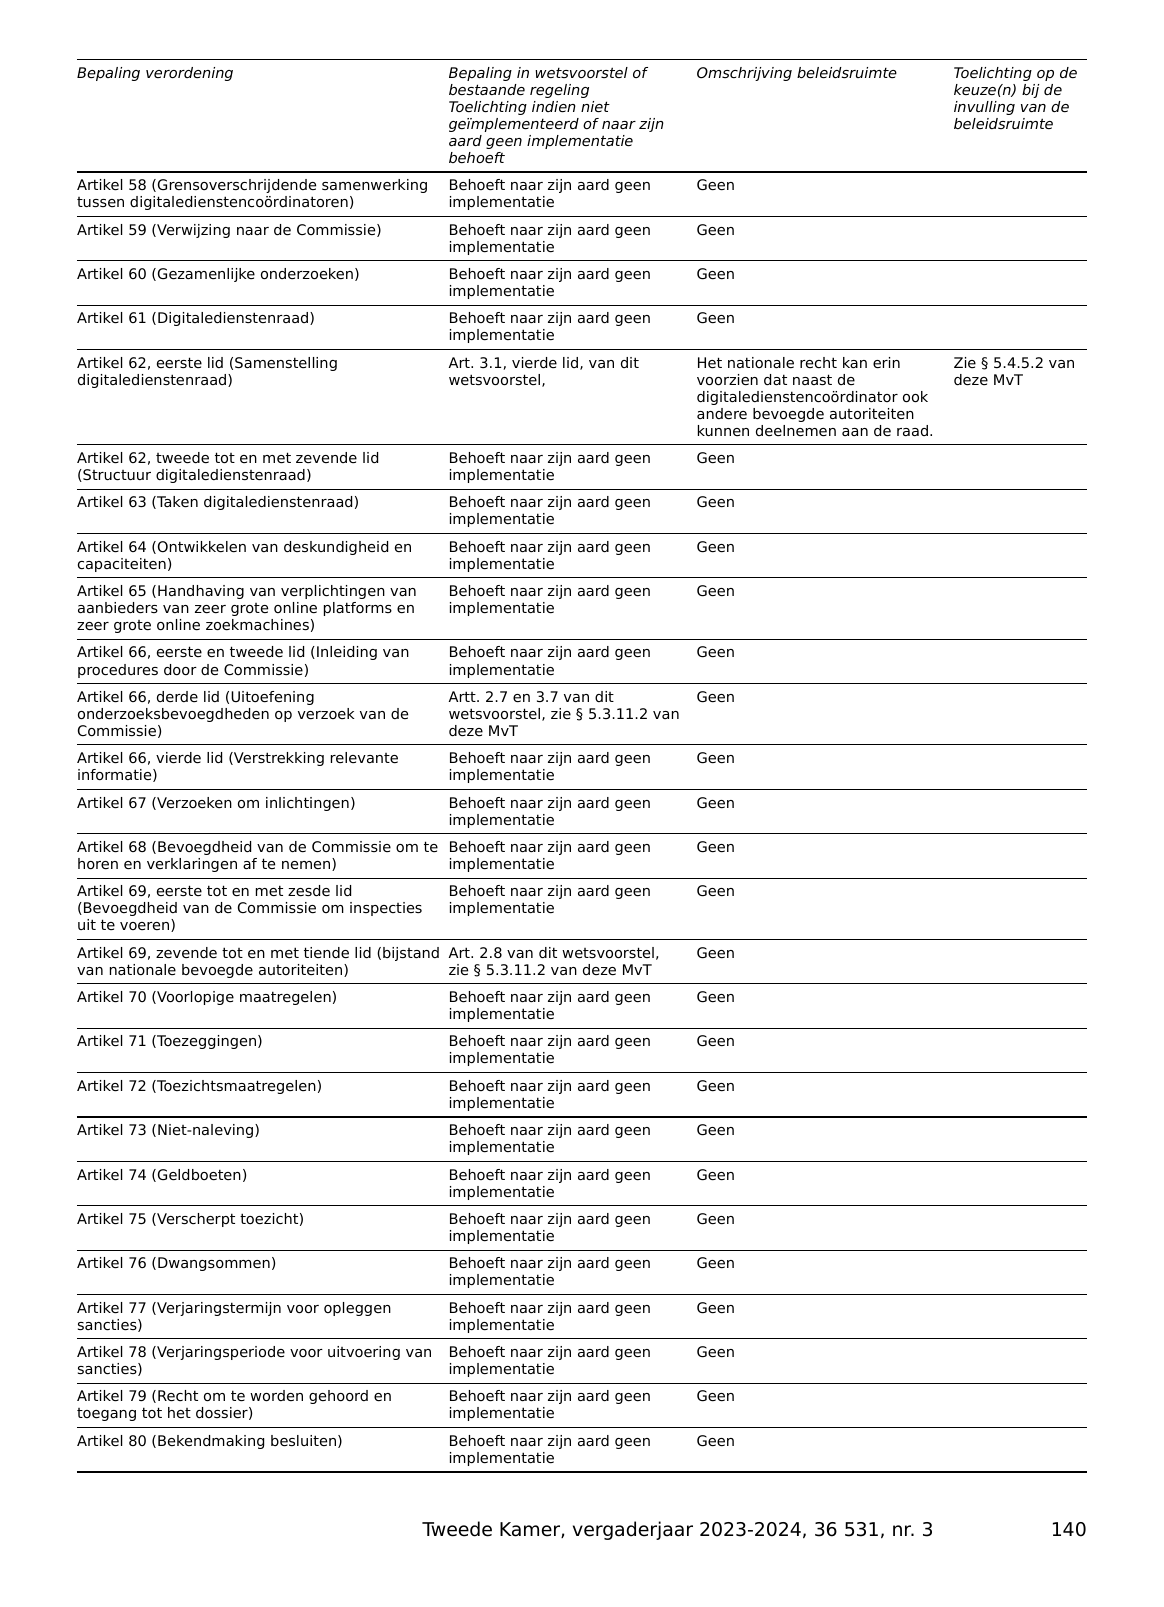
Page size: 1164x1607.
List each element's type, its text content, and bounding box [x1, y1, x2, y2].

table_cell [947, 1118, 1087, 1161]
table_cell Artikel 74 (Geldboeten) [77, 1162, 442, 1205]
table_cell [947, 490, 1087, 533]
table_cell Behoeft naar zijn aard geen implementatie [443, 834, 691, 877]
table_cell Behoeft naar zijn aard geen implementatie [443, 879, 691, 939]
table_cell Geen [691, 217, 947, 260]
table_cell Artikel 71 (Toezeggingen) [77, 1029, 442, 1072]
table_cell Behoeft naar zijn aard geen implementatie [443, 1251, 691, 1294]
table_cell [947, 684, 1087, 744]
table_cell [947, 940, 1087, 983]
table_cell [947, 261, 1087, 304]
table_cell [947, 1251, 1087, 1294]
table_cell Artikel 67 (Verzoeken om inlichtingen) [77, 790, 442, 833]
table_cell Art. 2.8 van dit wetsvoorstel, zie § 5.3.11.2 van deze MvT [443, 940, 691, 983]
table_cell Behoeft naar zijn aard geen implementatie [443, 1162, 691, 1205]
table_cell Geen [691, 684, 947, 744]
table_cell Behoeft naar zijn aard geen implementatie [443, 790, 691, 833]
table_cell Behoeft naar zijn aard geen implementatie [443, 1384, 691, 1427]
table_cell Artikel 64 (Ontwikkelen van deskundigheid en capaciteiten) [77, 534, 442, 577]
table_cell Behoeft naar zijn aard geen implementatie [443, 1206, 691, 1249]
table_cell Geen [691, 1428, 947, 1471]
table_cell Geen [691, 261, 947, 304]
table_cell Behoeft naar zijn aard geen implementatie [443, 745, 691, 789]
table_header Bepaling in wetsvoorstel of bestaande regeling Toelichting indien niet geïmplementeerd of naar zijn aard geen implementatie behoeft [443, 60, 691, 171]
table_cell Artikel 61 (Digitaledienstenraad) [77, 306, 442, 349]
table_cell Artikel 69, zevende tot en met tiende lid (bijstand van nationale bevoegde autoriteiten) [77, 940, 442, 983]
table_cell Artikel 58 (Grensoverschrijdende samenwerking tussen digitaledienstencoördinatoren) [77, 173, 442, 216]
table_cell Geen [691, 640, 947, 683]
table_cell Artikel 75 (Verscherpt toezicht) [77, 1206, 442, 1249]
table_cell Artikel 69, eerste tot en met zesde lid (Bevoegdheid van de Commissie om inspecties uit te voeren) [77, 879, 442, 939]
table_cell Geen [691, 1384, 947, 1427]
table_cell Behoeft naar zijn aard geen implementatie [443, 490, 691, 533]
table_cell Geen [691, 1029, 947, 1072]
table_cell Geen [691, 790, 947, 833]
table_cell Artikel 68 (Bevoegdheid van de Commissie om te horen en verklaringen af te nemen) [77, 834, 442, 877]
table_cell Behoeft naar zijn aard geen implementatie [443, 217, 691, 260]
table_cell [947, 1029, 1087, 1072]
table_cell [947, 173, 1087, 216]
table_cell Artikel 77 (Verjaringstermijn voor opleggen sancties) [77, 1295, 442, 1338]
table_header Toelichting op de keuze(n) bij de invulling van de beleidsruimte [947, 60, 1087, 171]
table_cell Geen [691, 445, 947, 488]
table_cell [947, 790, 1087, 833]
table_cell Behoeft naar zijn aard geen implementatie [443, 1339, 691, 1383]
table_cell Artikel 66, vierde lid (Verstrekking relevante informatie) [77, 745, 442, 789]
table_cell Behoeft naar zijn aard geen implementatie [443, 534, 691, 577]
table_cell [947, 534, 1087, 577]
table_cell [947, 984, 1087, 1028]
table_cell Artikel 65 (Handhaving van verplichtingen van aanbieders van zeer grote online platforms en zeer grote online zoekmachines) [77, 578, 442, 639]
table_cell Artikel 63 (Taken digitaledienstenraad) [77, 490, 442, 533]
table_cell Zie § 5.4.5.2 van deze MvT [947, 350, 1087, 444]
table_cell [947, 1428, 1087, 1471]
table_cell [947, 445, 1087, 488]
table_cell Geen [691, 490, 947, 533]
table_cell Artikel 60 (Gezamenlijke onderzoeken) [77, 261, 442, 304]
table_cell Artikel 78 (Verjaringsperiode voor uitvoering van sancties) [77, 1339, 442, 1383]
table_cell Geen [691, 879, 947, 939]
table_cell [947, 640, 1087, 683]
table_cell Behoeft naar zijn aard geen implementatie [443, 445, 691, 488]
table_cell Artikel 59 (Verwijzing naar de Commissie) [77, 217, 442, 260]
table_cell Geen [691, 173, 947, 216]
table_cell [947, 1073, 1087, 1116]
table_cell Geen [691, 534, 947, 577]
table_cell Geen [691, 1118, 947, 1161]
table_cell Artt. 2.7 en 3.7 van dit wetsvoorstel, zie § 5.3.11.2 van deze MvT [443, 684, 691, 744]
table_cell Het nationale recht kan erin voorzien dat naast de digitaledienstencoördinator ook andere bevoegde autoriteiten kunnen deelnemen aan de raad. [691, 350, 947, 444]
table_cell [947, 1295, 1087, 1338]
table_cell [947, 879, 1087, 939]
table_cell Behoeft naar zijn aard geen implementatie [443, 261, 691, 304]
table_cell Behoeft naar zijn aard geen implementatie [443, 984, 691, 1028]
table_cell Behoeft naar zijn aard geen implementatie [443, 1073, 691, 1116]
table_cell Geen [691, 1073, 947, 1116]
table_cell Artikel 80 (Bekendmaking besluiten) [77, 1428, 442, 1471]
table_cell Geen [691, 1162, 947, 1205]
table_cell Geen [691, 306, 947, 349]
table_cell Geen [691, 1295, 947, 1338]
table_cell [947, 1339, 1087, 1383]
table_cell Artikel 70 (Voorlopige maatregelen) [77, 984, 442, 1028]
table_cell Geen [691, 578, 947, 639]
table_cell Geen [691, 745, 947, 789]
table_cell Artikel 79 (Recht om te worden gehoord en toegang tot het dossier) [77, 1384, 442, 1427]
table_cell Behoeft naar zijn aard geen implementatie [443, 306, 691, 349]
table_cell Artikel 62, tweede tot en met zevende lid (Structuur digitaledienstenraad) [77, 445, 442, 488]
table_cell Behoeft naar zijn aard geen implementatie [443, 640, 691, 683]
table_cell Geen [691, 1339, 947, 1383]
table_cell Artikel 62, eerste lid (Samenstelling digitaledienstenraad) [77, 350, 442, 444]
table_header Omschrijving beleidsruimte [691, 60, 947, 171]
table_header Bepaling verordening [77, 60, 442, 171]
table_cell Geen [691, 1251, 947, 1294]
table_cell Behoeft naar zijn aard geen implementatie [443, 578, 691, 639]
table_cell Artikel 66, derde lid (Uitoefening onderzoeksbevoegdheden op verzoek van de Commissie) [77, 684, 442, 744]
table_cell Artikel 72 (Toezichtsmaatregelen) [77, 1073, 442, 1116]
table_cell Geen [691, 1206, 947, 1249]
table_cell Geen [691, 834, 947, 877]
table_cell [947, 745, 1087, 789]
table_cell [947, 306, 1087, 349]
table_cell Geen [691, 984, 947, 1028]
table_cell [947, 1162, 1087, 1205]
table_cell [947, 578, 1087, 639]
table_cell Behoeft naar zijn aard geen implementatie [443, 1118, 691, 1161]
table_cell Behoeft naar zijn aard geen implementatie [443, 1029, 691, 1072]
table_cell [947, 217, 1087, 260]
table_cell Geen [691, 940, 947, 983]
table_cell [947, 834, 1087, 877]
table_cell Behoeft naar zijn aard geen implementatie [443, 173, 691, 216]
table_cell [947, 1206, 1087, 1249]
table_cell Artikel 73 (Niet-naleving) [77, 1118, 442, 1161]
table_cell Behoeft naar zijn aard geen implementatie [443, 1428, 691, 1471]
table_cell [947, 1384, 1087, 1427]
table_cell Artikel 66, eerste en tweede lid (Inleiding van procedures door de Commissie) [77, 640, 442, 683]
table_cell Artikel 76 (Dwangsommen) [77, 1251, 442, 1294]
table_cell Behoeft naar zijn aard geen implementatie [443, 1295, 691, 1338]
table_cell Art. 3.1, vierde lid, van dit wetsvoorstel, [443, 350, 691, 444]
